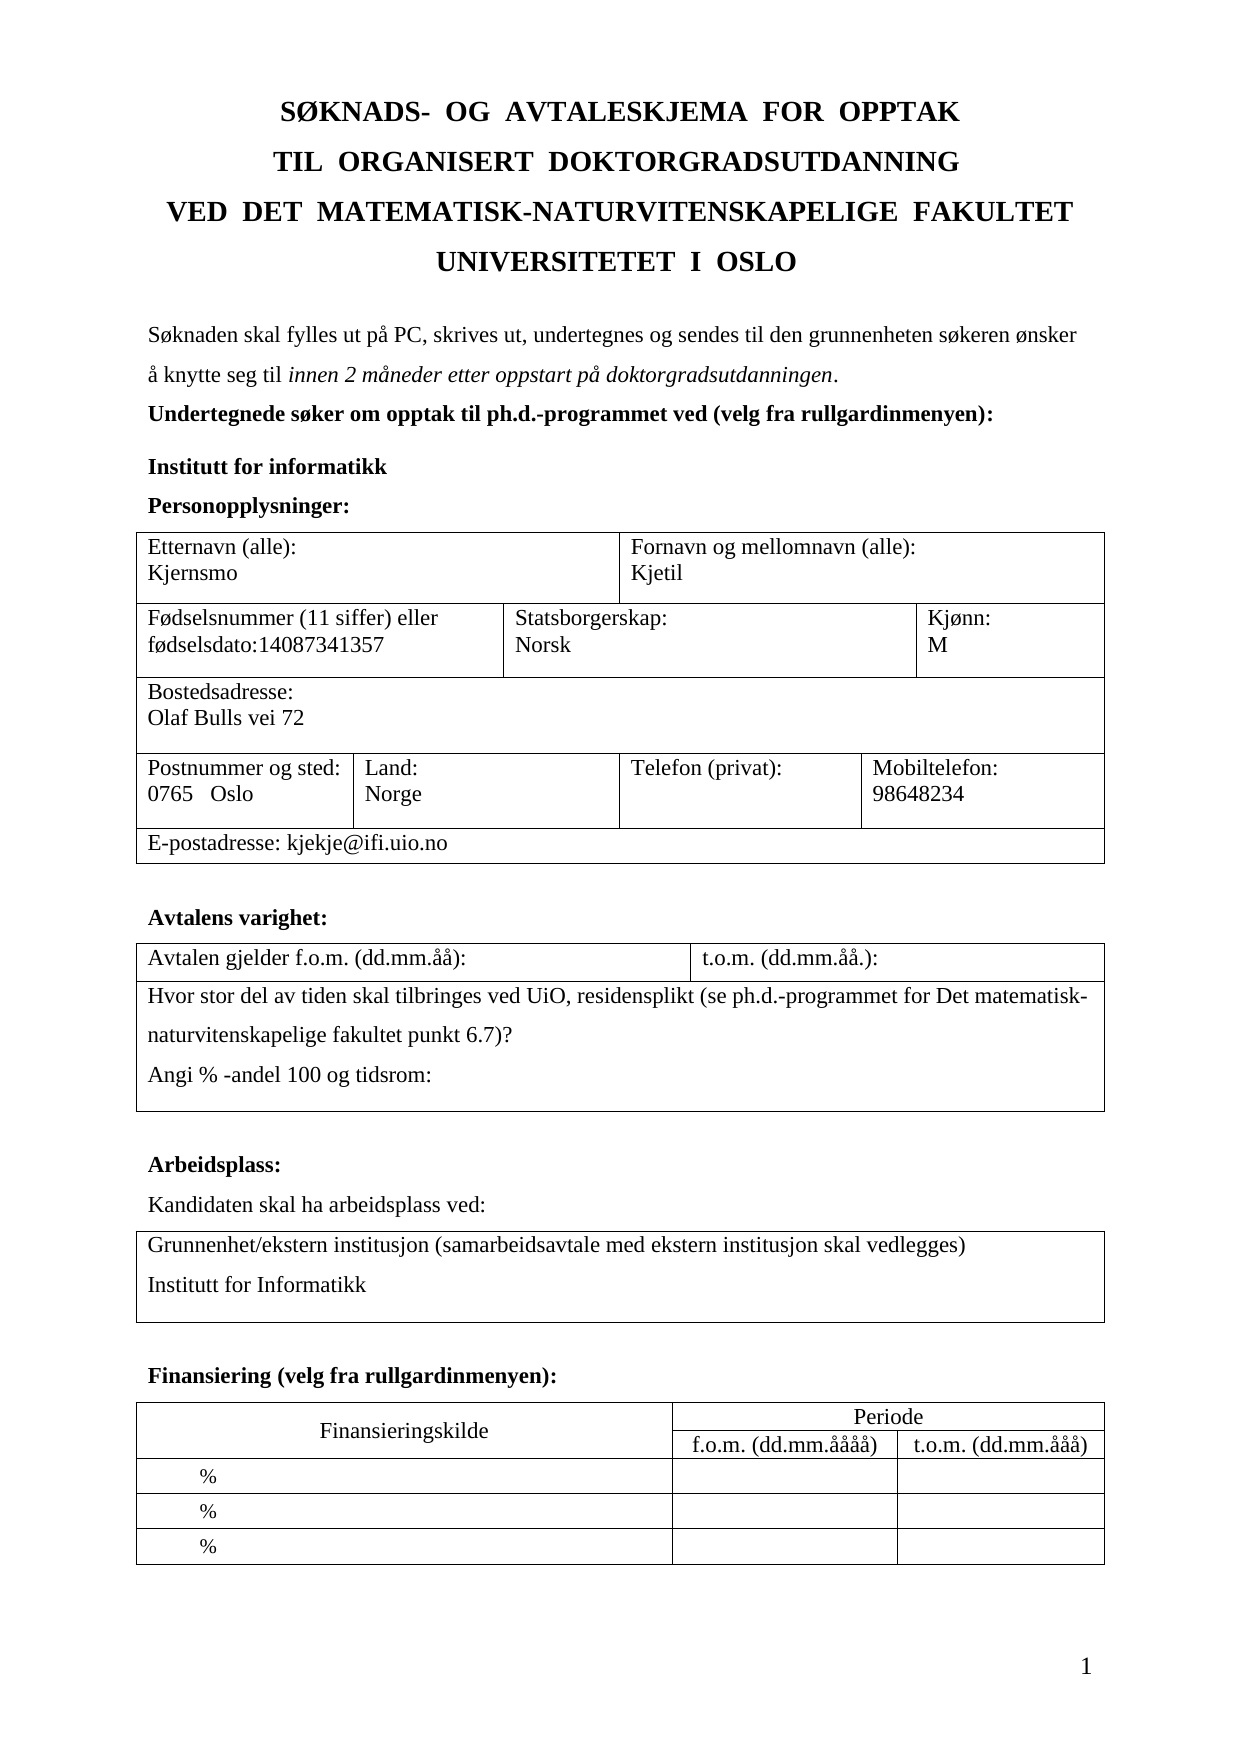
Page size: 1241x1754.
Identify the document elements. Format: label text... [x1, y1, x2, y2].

table_cell Land: Norge [354, 754, 619, 828]
table_cell Postnummer og sted: 0765 Oslo [137, 754, 353, 828]
table_cell f.o.m. (dd.mm.åååå) [673, 1431, 897, 1458]
text SØKNADS- OG AVTALESKJEMA FOR OPPTAK TIL ORGANISERT DOKTORGRADSUTDANNING [148, 94, 1092, 177]
text Søknaden skal fylles ut på PC, skrives ut, undertegnes og sendes til den grunnenheten søkeren ønsker å knytte seg til innen 2 måneder etter oppstart på doktorgradsutdanningen. [148, 321, 1092, 387]
table_cell Kjønn: M [917, 604, 1104, 677]
table_header Finansieringskilde [137, 1403, 672, 1458]
table_cell E-postadresse: kjekje@ifi.uio.no [137, 829, 1104, 863]
text Kandidaten skal ha arbeidsplass ved: [148, 1191, 1092, 1217]
table_cell [673, 1459, 897, 1493]
text Undertegnede søker om opptak til ph.d.-programmet ved (velg fra rullgardinmenyen): [148, 400, 1092, 427]
table_cell Telefon (privat): [620, 754, 861, 828]
table_cell t.o.m. (dd.mm.ååå) [898, 1431, 1104, 1458]
text VED DET MATEMATISK-NATURVITENSKAPELIGE FAKULTET [148, 194, 1092, 228]
text UNIVERSITETET I OSLO [148, 244, 1092, 278]
table_cell [673, 1494, 897, 1528]
table_header t.o.m. (dd.mm.åå.): [691, 944, 1104, 981]
table_cell Statsborgerskap: Norsk [504, 604, 916, 677]
text Institutt for informatikk [148, 453, 1092, 479]
table_header Grunnenhet/ekstern institusjon (samarbeidsavtale med ekstern institusjon skal vedlegges) Institutt for Informatikk [137, 1232, 1104, 1322]
text Personopplysninger: [148, 492, 1092, 519]
text Finansiering (velg fra rullgardinmenyen): [148, 1362, 1092, 1389]
text Avtalens varighet: [148, 904, 1092, 930]
table_cell % [137, 1529, 672, 1564]
table_cell Bostedsadresse: Olaf Bulls vei 72 [137, 678, 1104, 753]
table_cell Mobiltelefon: 98648234 [862, 754, 1104, 828]
table_cell [898, 1459, 1104, 1493]
table_cell [898, 1494, 1104, 1528]
table_header Periode [673, 1403, 1104, 1430]
table_header Etternavn (alle): Kjernsmo [137, 533, 619, 603]
text Arbeidsplass: [148, 1152, 1092, 1178]
table_cell Hvor stor del av tiden skal tilbringes ved UiO, residensplikt (se ph.d.-programmet for Det matematisk-naturvitenskapelige fakultet punkt 6.7)? Angi % -andel 100 og tidsrom: [137, 982, 1104, 1111]
table_cell Fødselsnummer (11 siffer) eller fødselsdato:14087341357 [137, 604, 503, 677]
table_header Avtalen gjelder f.o.m. (dd.mm.åå): [137, 944, 690, 981]
table_cell [673, 1529, 897, 1564]
table_cell % [137, 1494, 672, 1528]
table_header Fornavn og mellomnavn (alle): Kjetil [620, 533, 1104, 603]
table_cell [898, 1529, 1104, 1564]
table_cell % [137, 1459, 672, 1493]
